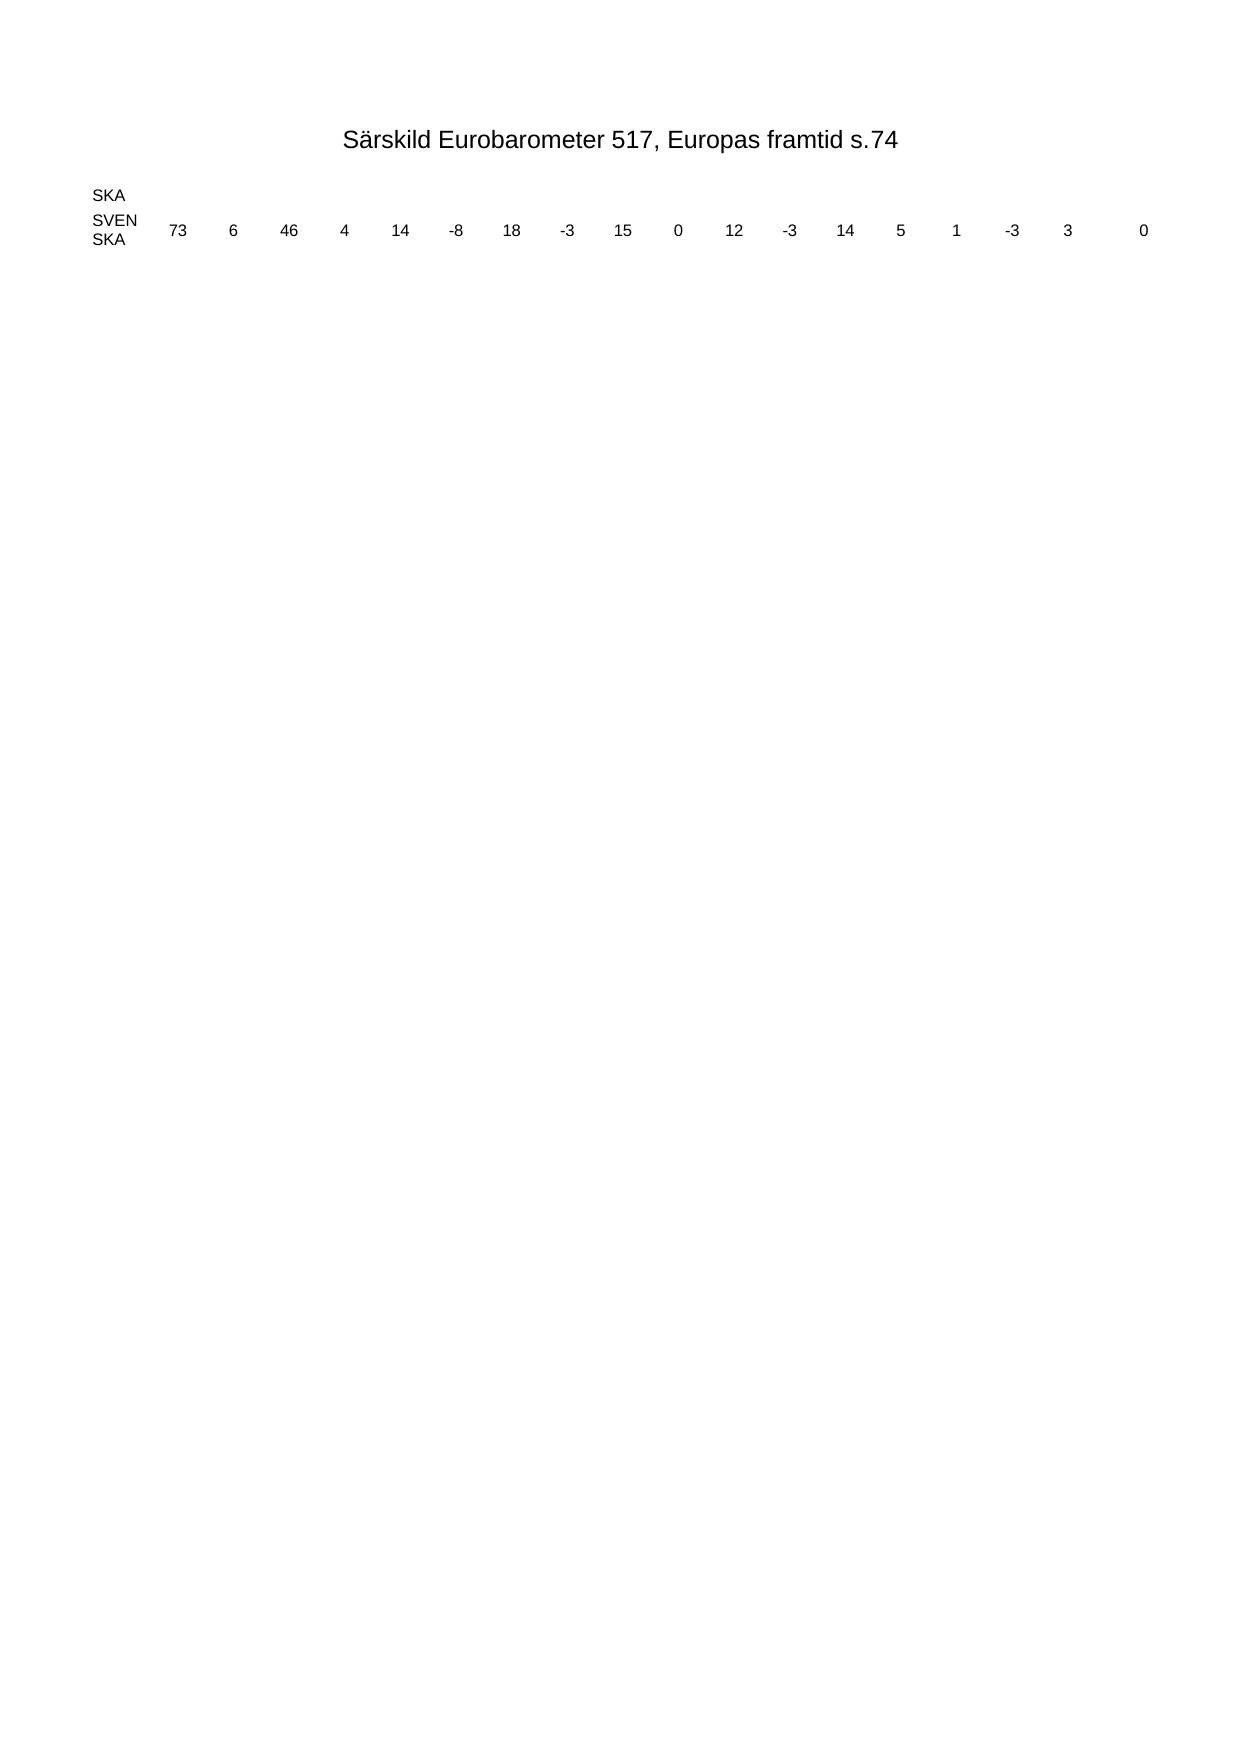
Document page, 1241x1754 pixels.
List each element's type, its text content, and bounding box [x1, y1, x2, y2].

table_cell 1 [929, 208, 984, 252]
table_cell [595, 183, 651, 208]
table_cell [1096, 183, 1151, 208]
table_cell [539, 183, 595, 208]
table_cell 0 [651, 208, 706, 252]
table_cell -8 [428, 208, 484, 252]
table_cell 12 [706, 208, 762, 252]
table_cell [706, 183, 762, 208]
table_cell -3 [762, 208, 817, 252]
table_cell [762, 183, 817, 208]
table_cell -3 [539, 208, 595, 252]
table_cell [150, 183, 206, 208]
table_cell 46 [261, 208, 317, 252]
table_cell 18 [484, 208, 539, 252]
table_cell [373, 183, 428, 208]
table_cell [1040, 183, 1096, 208]
table_cell 73 [150, 208, 206, 252]
table_cell [984, 183, 1040, 208]
table_cell [428, 183, 484, 208]
table_cell 5 [873, 208, 929, 252]
table_cell [873, 183, 929, 208]
table_cell 15 [595, 208, 651, 252]
table_cell 3 [1040, 208, 1096, 252]
table_cell 14 [373, 208, 428, 252]
table_cell SKA [89, 183, 150, 208]
table_cell 0 [1096, 208, 1151, 252]
table_cell -3 [984, 208, 1040, 252]
table_cell 4 [317, 208, 372, 252]
table_cell [818, 183, 873, 208]
table_cell [206, 183, 261, 208]
table_cell [317, 183, 372, 208]
table_cell [929, 183, 984, 208]
table_cell 6 [206, 208, 261, 252]
table_cell 14 [818, 208, 873, 252]
table_cell [261, 183, 317, 208]
table_cell SVENSKA [89, 208, 150, 252]
table_cell [484, 183, 539, 208]
table_cell [651, 183, 706, 208]
